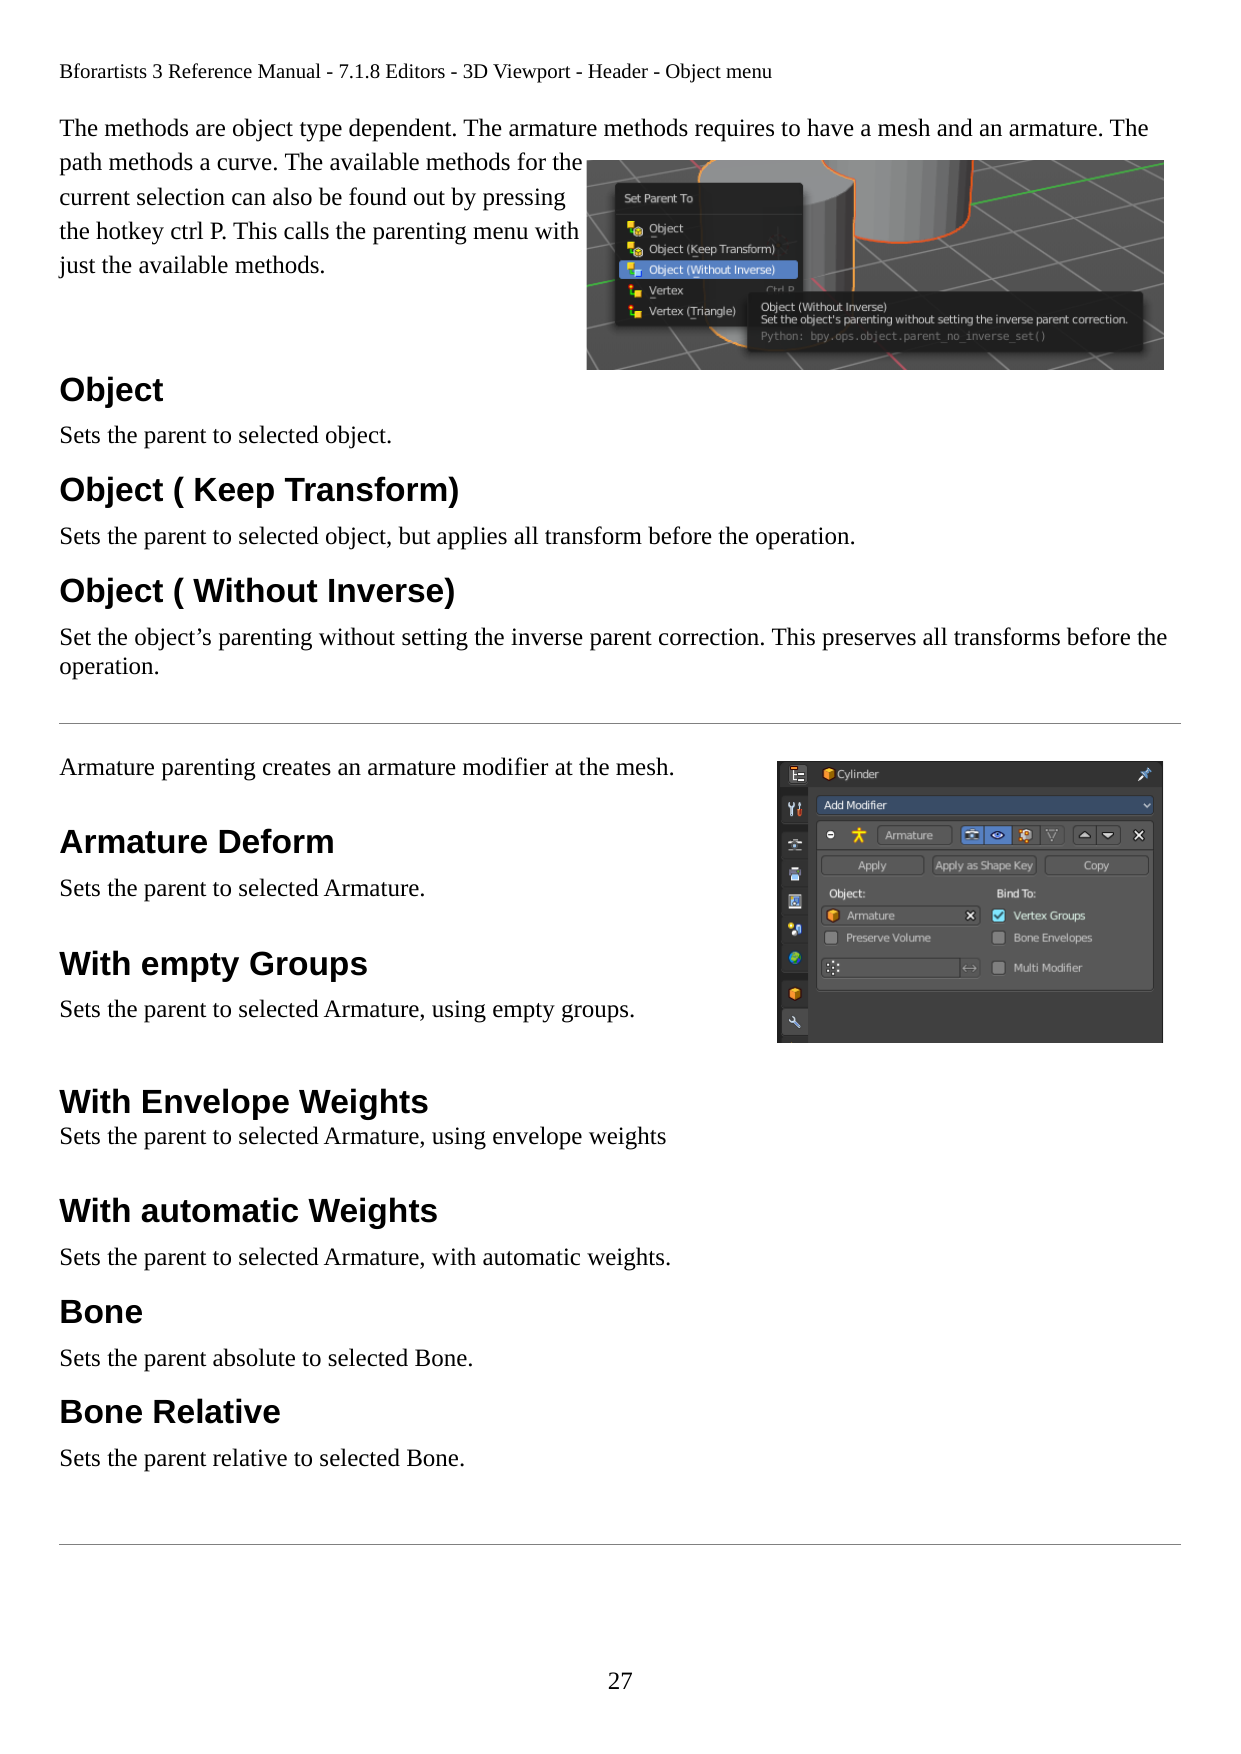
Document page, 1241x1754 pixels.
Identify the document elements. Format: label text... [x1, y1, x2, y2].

subtitle With empty Groups [59, 943, 777, 982]
subtitle With automatic Weights [59, 1191, 1181, 1229]
text Set the object’s parenting without setting the inverse parent correction. This preserves all transforms before the operation. [59, 622, 1181, 679]
text Sets the parent absolute to selected Bone. [59, 1343, 1181, 1371]
subtitle [1164, 822, 1181, 861]
text Sets the parent to selected object, but applies all transform before the operation. [59, 521, 1181, 550]
text Sets the parent to selected Armature, with automatic weights. [59, 1242, 1181, 1271]
subtitle Object ( Without Inverse) [59, 571, 1181, 609]
subtitle Bone [59, 1292, 1181, 1330]
subtitle Object ( Keep Transform) [59, 470, 1181, 509]
subtitle Armature Deform [59, 822, 777, 861]
text Armature parenting creates an armature modifier at the mesh. [59, 752, 1181, 781]
picture [586, 160, 1164, 370]
text Sets the parent to selected Armature. [59, 873, 777, 902]
picture [777, 761, 1164, 1043]
subtitle Object [59, 369, 1181, 408]
subtitle [1164, 943, 1181, 982]
text Sets the parent to selected Armature, using empty groups. [59, 994, 777, 1023]
subtitle Bone Relative [59, 1392, 1181, 1431]
text Sets the parent relative to selected Bone. [59, 1443, 1181, 1472]
text Sets the parent to selected object. [59, 421, 1181, 449]
text With Envelope Weights [59, 1082, 1181, 1121]
text Sets the parent to selected Armature, using envelope weights [59, 1121, 1181, 1150]
text The methods are object type dependent. The armature methods requires to have a mesh and an armature. The path methods a curve. The available methods for the current selection can also be found out by pressing the hotkey ctrl P. This calls the parenting menu with just the available methods. [59, 113, 1181, 279]
